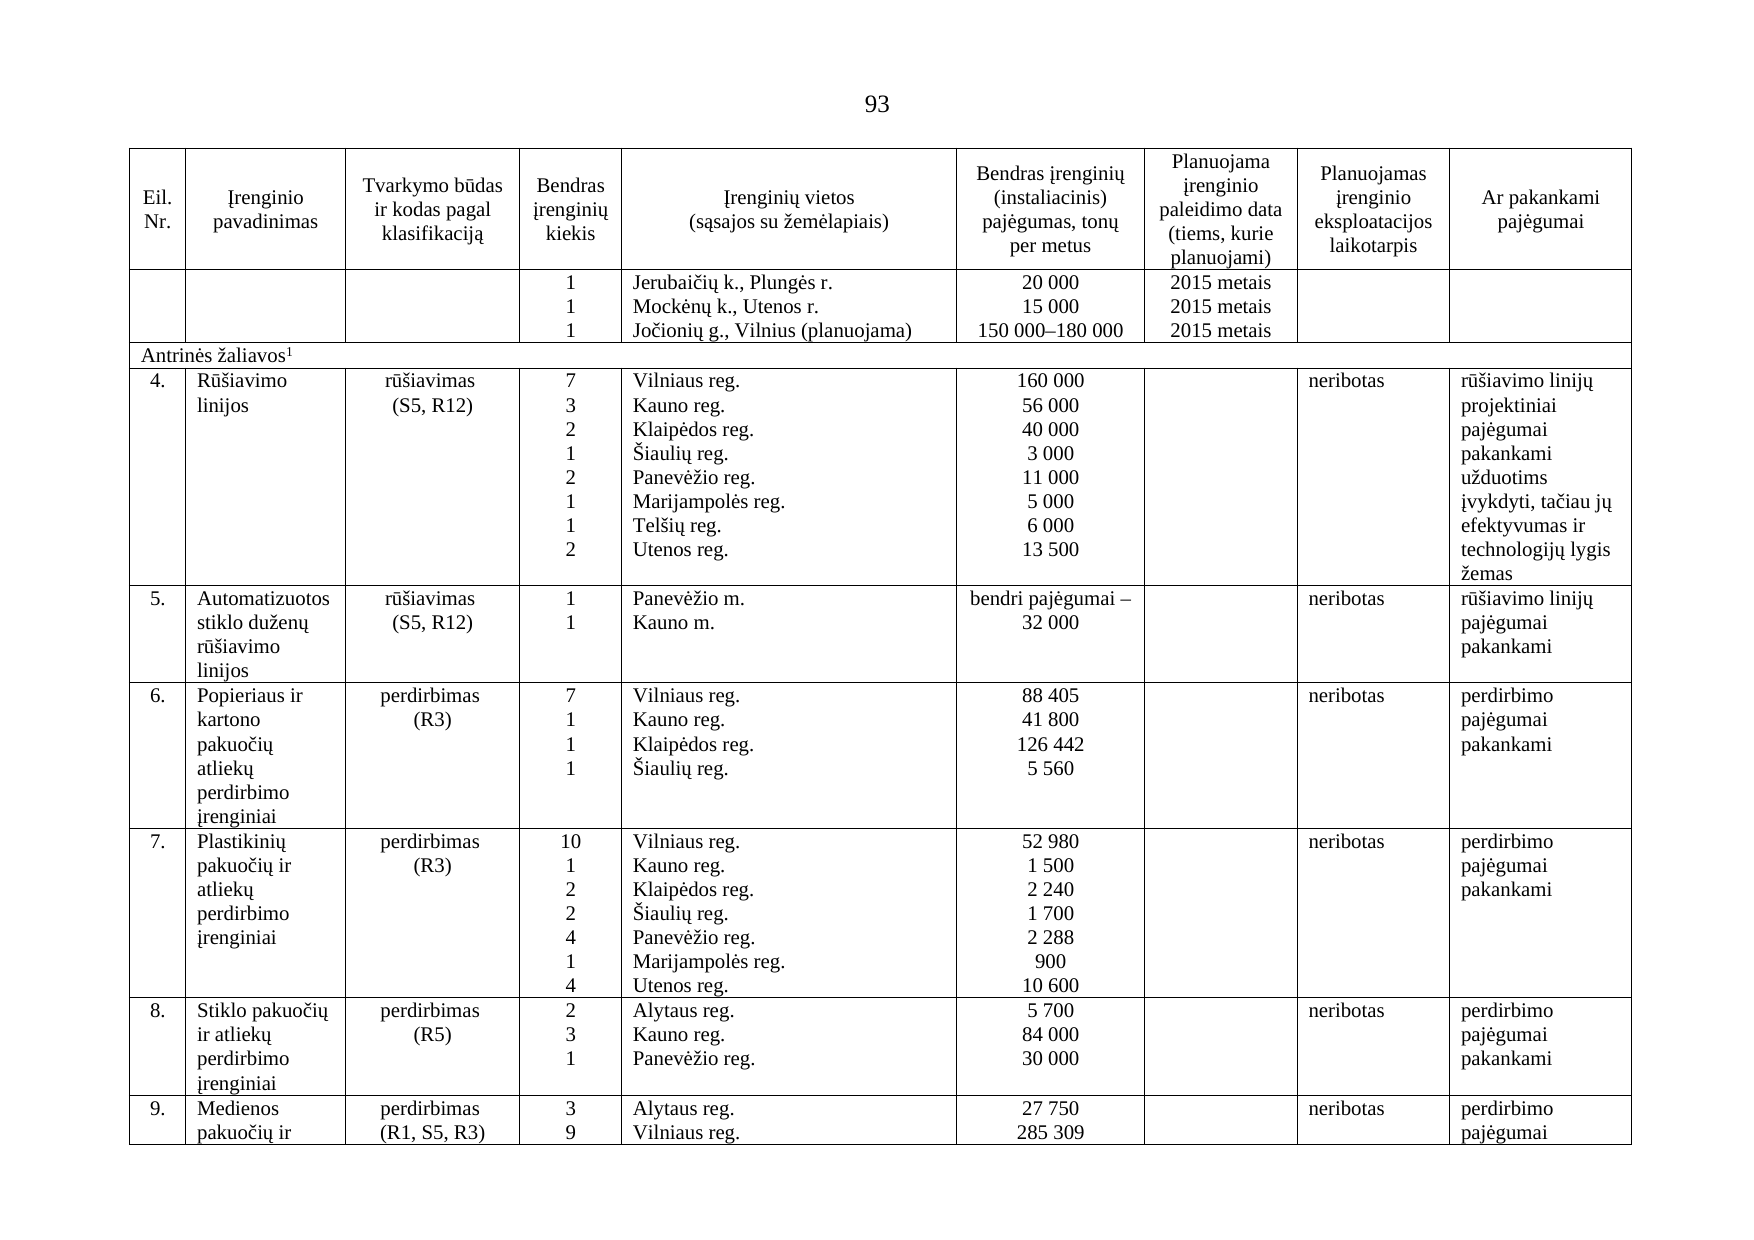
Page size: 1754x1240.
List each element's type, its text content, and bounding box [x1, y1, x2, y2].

table_header Įrenginio pavadinimas [186, 149, 345, 269]
table_cell neribotas [1298, 683, 1449, 828]
table_cell 7. [130, 829, 185, 997]
table_cell rūšiavimas (S5, R12) [346, 369, 519, 585]
table_cell [186, 270, 345, 342]
table_cell Stiklo pakuočių ir atliekų perdirbimo įrenginiai [186, 998, 345, 1094]
table_cell [1450, 270, 1631, 342]
table_cell perdirbimo pajėgumai pakankami [1450, 829, 1631, 997]
table_cell 160 000 56 000 40 000 3 000 11 000 5 000 6 000 13 500 [957, 369, 1144, 585]
table_cell 52 980 1 500 2 240 1 700 2 288 900 10 600 [957, 829, 1144, 997]
table_cell 9. [130, 1096, 185, 1144]
table_cell 8. [130, 998, 185, 1094]
table_cell 27 750 285 309 [957, 1096, 1144, 1144]
table_cell Jerubaičių k., Plungės r. Mockėnų k., Utenos r. Jočionių g., Vilnius (planuojama) [622, 270, 956, 342]
table_cell Vilniaus reg. Kauno reg. Klaipėdos reg. Šiaulių reg. Panevėžio reg. Marijampolės reg. Utenos reg. [622, 829, 956, 997]
table_cell [1145, 369, 1297, 585]
table_header Bendras įrenginių kiekis [520, 149, 621, 269]
table_cell 5. [130, 586, 185, 682]
table_cell rūšiavimas (S5, R12) [346, 586, 519, 682]
table_cell [1145, 1096, 1297, 1144]
table_cell [1145, 586, 1297, 682]
table_cell neribotas [1298, 998, 1449, 1094]
table_cell 88 405 41 800 126 442 5 560 [957, 683, 1144, 828]
table_header Ar pakankami pajėgumai [1450, 149, 1631, 269]
table_cell Medienos pakuočių ir [186, 1096, 345, 1144]
table_cell 7 1 1 1 [520, 683, 621, 828]
table_cell Vilniaus reg. Kauno reg. Klaipėdos reg. Šiaulių reg. [622, 683, 956, 828]
table_cell 20 000 15 000 150 000–180 000 [957, 270, 1144, 342]
table_cell rūšiavimo linijų pajėgumai pakankami [1450, 586, 1631, 682]
table_cell Automatizuotos stiklo duženų rūšiavimo linijos [186, 586, 345, 682]
table_cell Rūšiavimo linijos [186, 369, 345, 585]
table_header Bendras įrenginių (instaliacinis) pajėgumas, tonų per metus [957, 149, 1144, 269]
table_cell 7 3 2 1 2 1 1 2 [520, 369, 621, 585]
table_cell 2015 metais 2015 metais 2015 metais [1145, 270, 1297, 342]
table_header Planuojama įrenginio paleidimo data (tiems, kurie planuojami) [1145, 149, 1297, 269]
table_cell [1298, 270, 1449, 342]
table_cell 4. [130, 369, 185, 585]
table_cell Panevėžio m. Kauno m. [622, 586, 956, 682]
table_cell [1145, 683, 1297, 828]
table_cell rūšiavimo linijų projektiniai pajėgumai pakankami užduotims įvykdyti, tačiau jų efektyvumas ir technologijų lygis žemas [1450, 369, 1631, 585]
table_cell 3 9 [520, 1096, 621, 1144]
table_cell 10 1 2 2 4 1 4 [520, 829, 621, 997]
table_cell Antrinės žaliavos1 [130, 343, 1631, 367]
table_header Planuojamas įrenginio eksploatacijos laikotarpis [1298, 149, 1449, 269]
table_cell perdirbimas (R1, S5, R3) [346, 1096, 519, 1144]
table_header Įrenginių vietos (sąsajos su žemėlapiais) [622, 149, 956, 269]
table_cell 6. [130, 683, 185, 828]
table_cell [1145, 829, 1297, 997]
table_cell perdirbimas (R5) [346, 998, 519, 1094]
table_cell perdirbimo pajėgumai pakankami [1450, 683, 1631, 828]
table_cell bendri pajėgumai – 32 000 [957, 586, 1144, 682]
table_cell neribotas [1298, 369, 1449, 585]
table_cell Alytaus reg. Kauno reg. Panevėžio reg. [622, 998, 956, 1094]
table_cell neribotas [1298, 586, 1449, 682]
table_cell neribotas [1298, 1096, 1449, 1144]
table_cell Alytaus reg. Vilniaus reg. [622, 1096, 956, 1144]
table_cell perdirbimo pajėgumai pakankami [1450, 998, 1631, 1094]
table_cell 5 700 84 000 30 000 [957, 998, 1144, 1094]
table_cell Vilniaus reg. Kauno reg. Klaipėdos reg. Šiaulių reg. Panevėžio reg. Marijampolės reg. Telšių reg. Utenos reg. [622, 369, 956, 585]
table_cell [1145, 998, 1297, 1094]
table_cell [346, 270, 519, 342]
table_cell Plastikinių pakuočių ir atliekų perdirbimo įrenginiai [186, 829, 345, 997]
table_header Eil.Nr. [130, 149, 185, 269]
table_cell 1 1 [520, 586, 621, 682]
table_cell Popieriaus ir kartono pakuočių atliekų perdirbimo įrenginiai [186, 683, 345, 828]
table_cell neribotas [1298, 829, 1449, 997]
table_cell 2 3 1 [520, 998, 621, 1094]
table_cell perdirbimas (R3) [346, 683, 519, 828]
table_cell perdirbimas (R3) [346, 829, 519, 997]
table_header Tvarkymo būdas ir kodas pagal klasifikaciją [346, 149, 519, 269]
table_cell 1 1 1 [520, 270, 621, 342]
table_cell perdirbimo pajėgumai [1450, 1096, 1631, 1144]
table_cell [130, 270, 185, 342]
